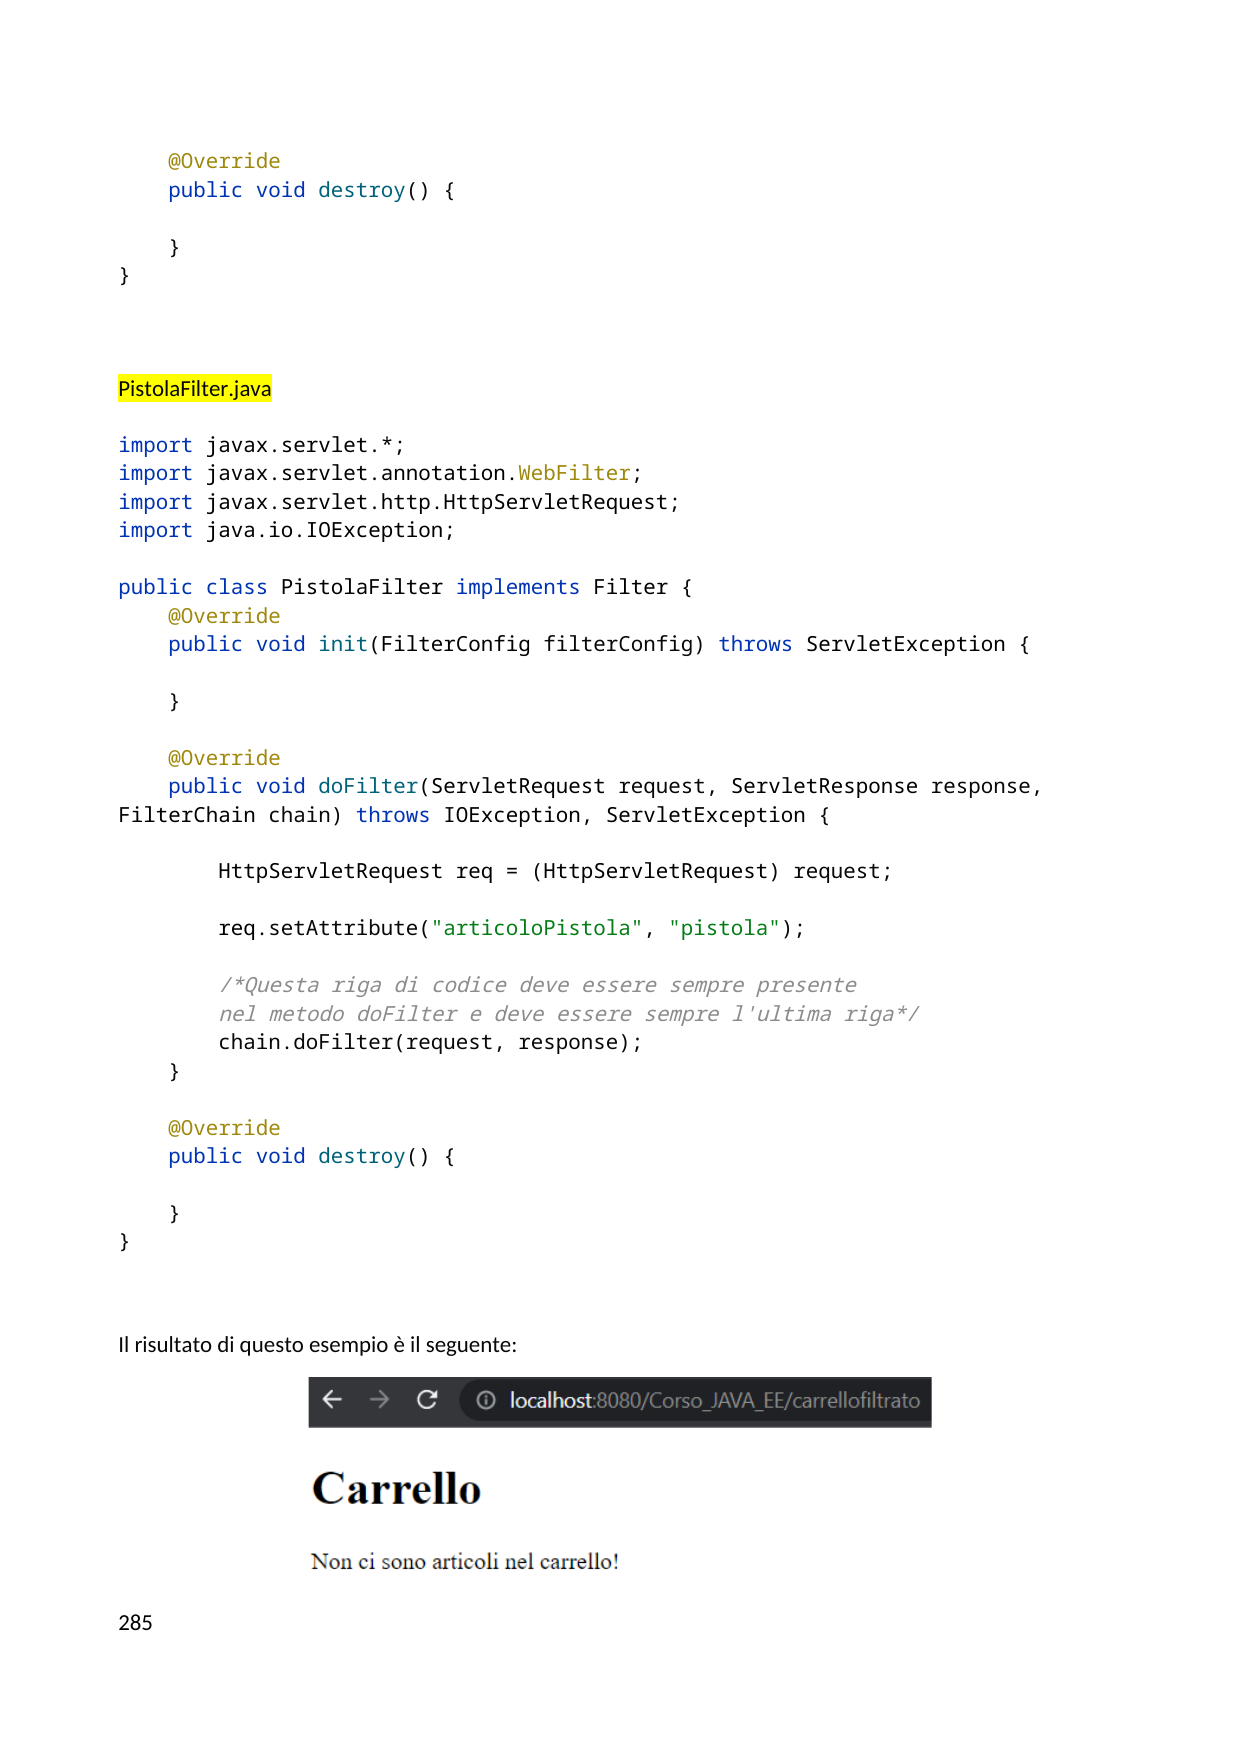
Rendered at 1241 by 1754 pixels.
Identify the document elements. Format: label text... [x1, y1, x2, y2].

text import javax.servlet.*; import javax.servlet.annotation.WebFilter; import javax.servlet.http.HttpServletRequest; import java.io.IOException; public class PistolaFilter implements Filter { @Override public void init(FilterConfig filterConfig) throws ServletException { } @Override public void doFilter(ServletRequest request, ServletResponse response, FilterChain chain) throws IOException, ServletException { HttpServletRequest req = (HttpServletRequest) request; req.setAttribute("articoloPistola", "pistola"); /*Questa riga di codice deve essere sempre presente nel metodo doFilter e deve essere sempre l'ultima riga*/ chain.doFilter(request, response); } @Override public void destroy() { } } [118, 430, 1122, 1255]
text PistolaFilter.java [118, 374, 1122, 430]
text @Override public void destroy() { } } [118, 118, 1122, 289]
text Il risultato di questo esempio è il seguente: [118, 1330, 1122, 1358]
picture [308, 1377, 932, 1626]
